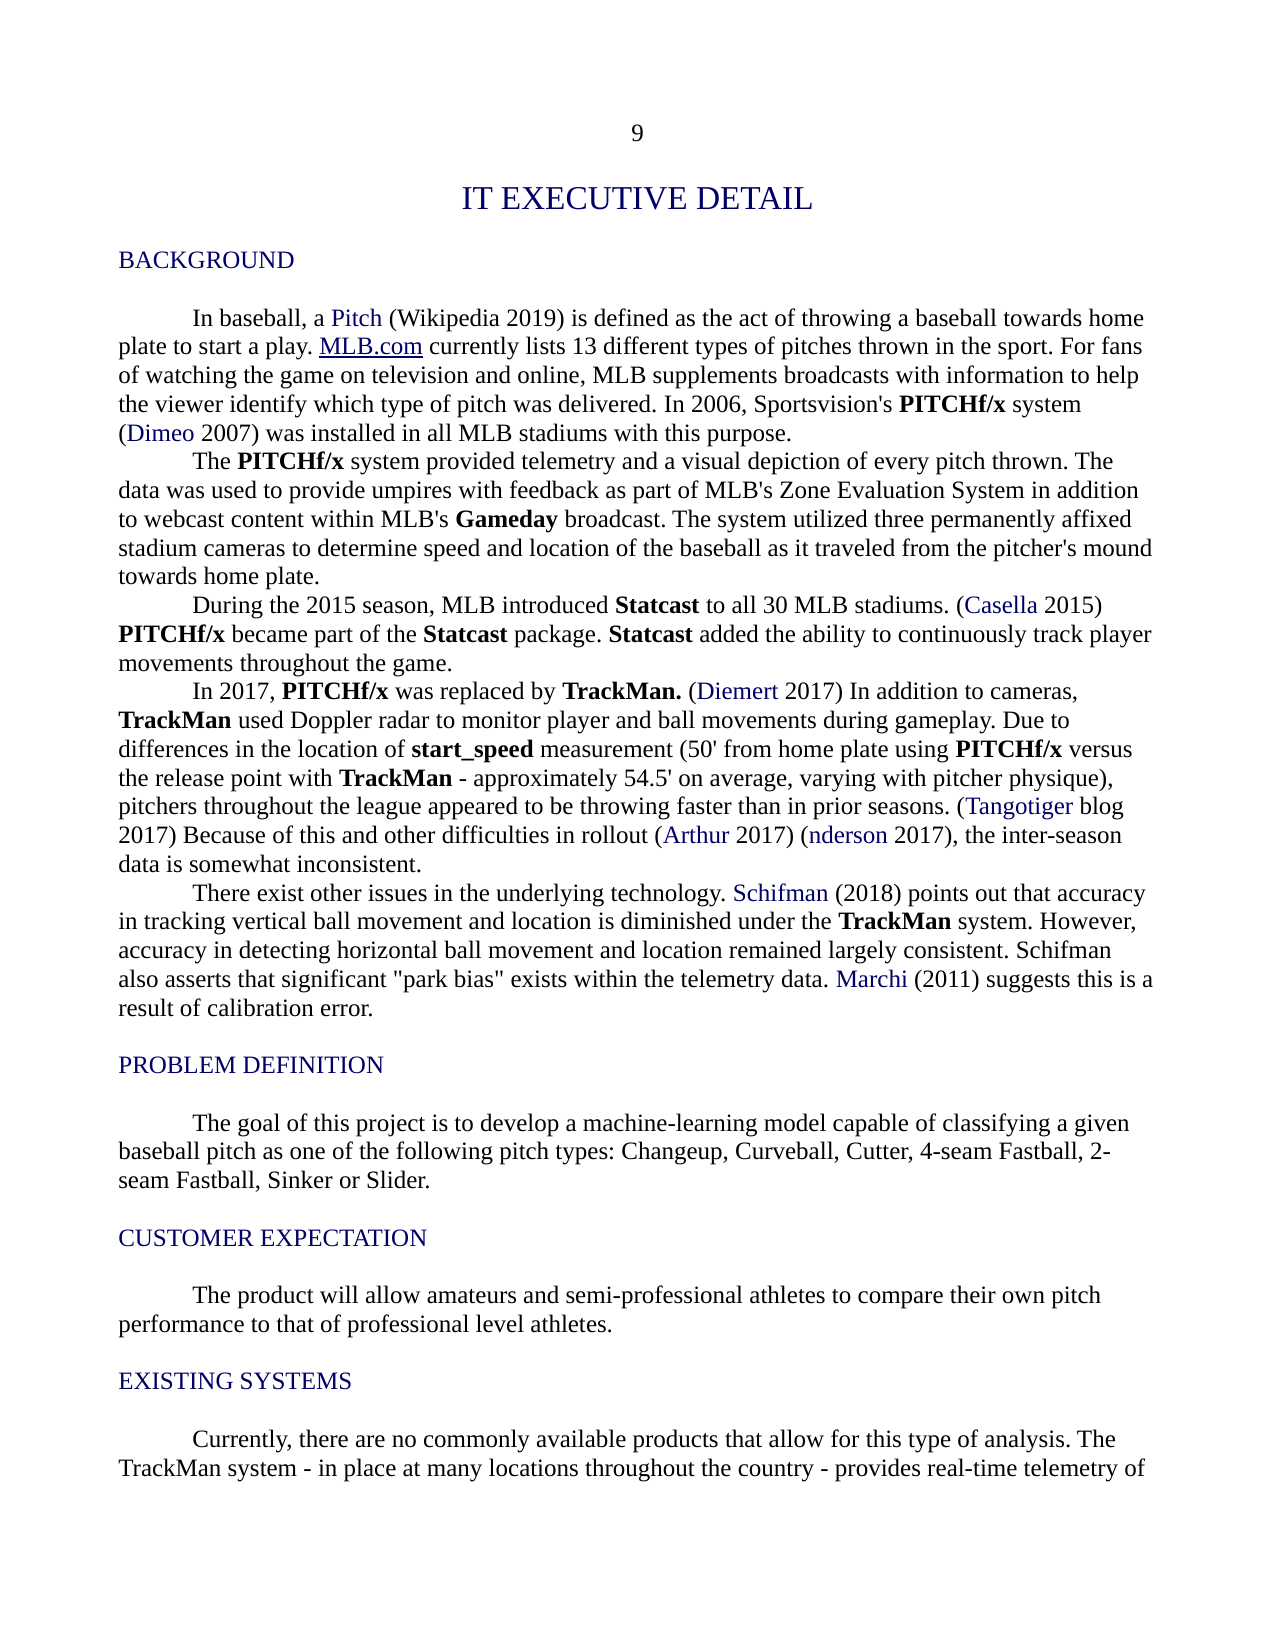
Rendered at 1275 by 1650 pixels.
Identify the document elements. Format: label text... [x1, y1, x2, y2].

text In baseball, a Pitch (Wikipedia 2019) is defined as the act of throwing a baseball towards home plate to start a play. MLB.com currently lists 13 different types of pitches thrown in the sport. For fans of watching the game on television and online, MLB supplements broadcasts with information to help the viewer identify which type of pitch was delivered. In 2006, Sportsvision's PITCHf/x system (Dimeo 2007) was installed in all MLB stadiums with this purpose. [118, 303, 1157, 446]
text Currently, there are no commonly available products that allow for this type of analysis. The TrackMan system - in place at many locations throughout the country - provides real-time telemetry of [118, 1424, 1157, 1481]
text PROBLEM DEFINITION [118, 1050, 1157, 1079]
text The product will allow amateurs and semi-professional athletes to compare their own pitch performance to that of professional level athletes. [118, 1280, 1157, 1338]
text IT EXECUTIVE DETAIL [118, 178, 1157, 216]
text The goal of this project is to develop a machine-learning model capable of classifying a given baseball pitch as one of the following pitch types: Changeup, Curveball, Cutter, 4-seam Fastball, 2-seam Fastball, Sinker or Slider. [118, 1108, 1157, 1194]
text There exist other issues in the underlying technology. Schifman (2018) points out that accuracy in tracking vertical ball movement and location is diminished under the TrackMan system. However, accuracy in detecting horizontal ball movement and location remained largely consistent. Schifman also asserts that significant "park bias" exists within the telemetry data. Marchi (2011) suggests this is a result of calibration error. [118, 878, 1157, 1021]
text In 2017, PITCHf/x was replaced by TrackMan. (Diemert 2017) In addition to cameras, TrackMan used Doppler radar to monitor player and ball movements during gameplay. Due to differences in the location of start_speed measurement (50' from home plate using PITCHf/x versus the release point with TrackMan - approximately 54.5' on average, varying with pitcher physique), pitchers throughout the league appeared to be throwing faster than in prior seasons. (Tangotiger blog 2017) Because of this and other difficulties in rollout (Arthur 2017) (nderson 2017), the inter-season data is somewhat inconsistent. [118, 676, 1157, 878]
text EXISTING SYSTEMS [118, 1366, 1157, 1395]
text CUSTOMER EXPECTATION [118, 1223, 1157, 1251]
text The PITCHf/x system provided telemetry and a visual depiction of every pitch thrown. The data was used to provide umpires with feedback as part of MLB's Zone Evaluation System in addition to webcast content within MLB's Gameday broadcast. The system utilized three permanently affixed stadium cameras to determine speed and location of the baseball as it traveled from the pitcher's mound towards home plate. [118, 446, 1157, 590]
text BACKGROUND [118, 245, 1157, 274]
text During the 2015 season, MLB introduced Statcast to all 30 MLB stadiums. (Casella 2015) PITCHf/x became part of the Statcast package. Statcast added the ability to continuously track player movements throughout the game. [118, 590, 1157, 676]
